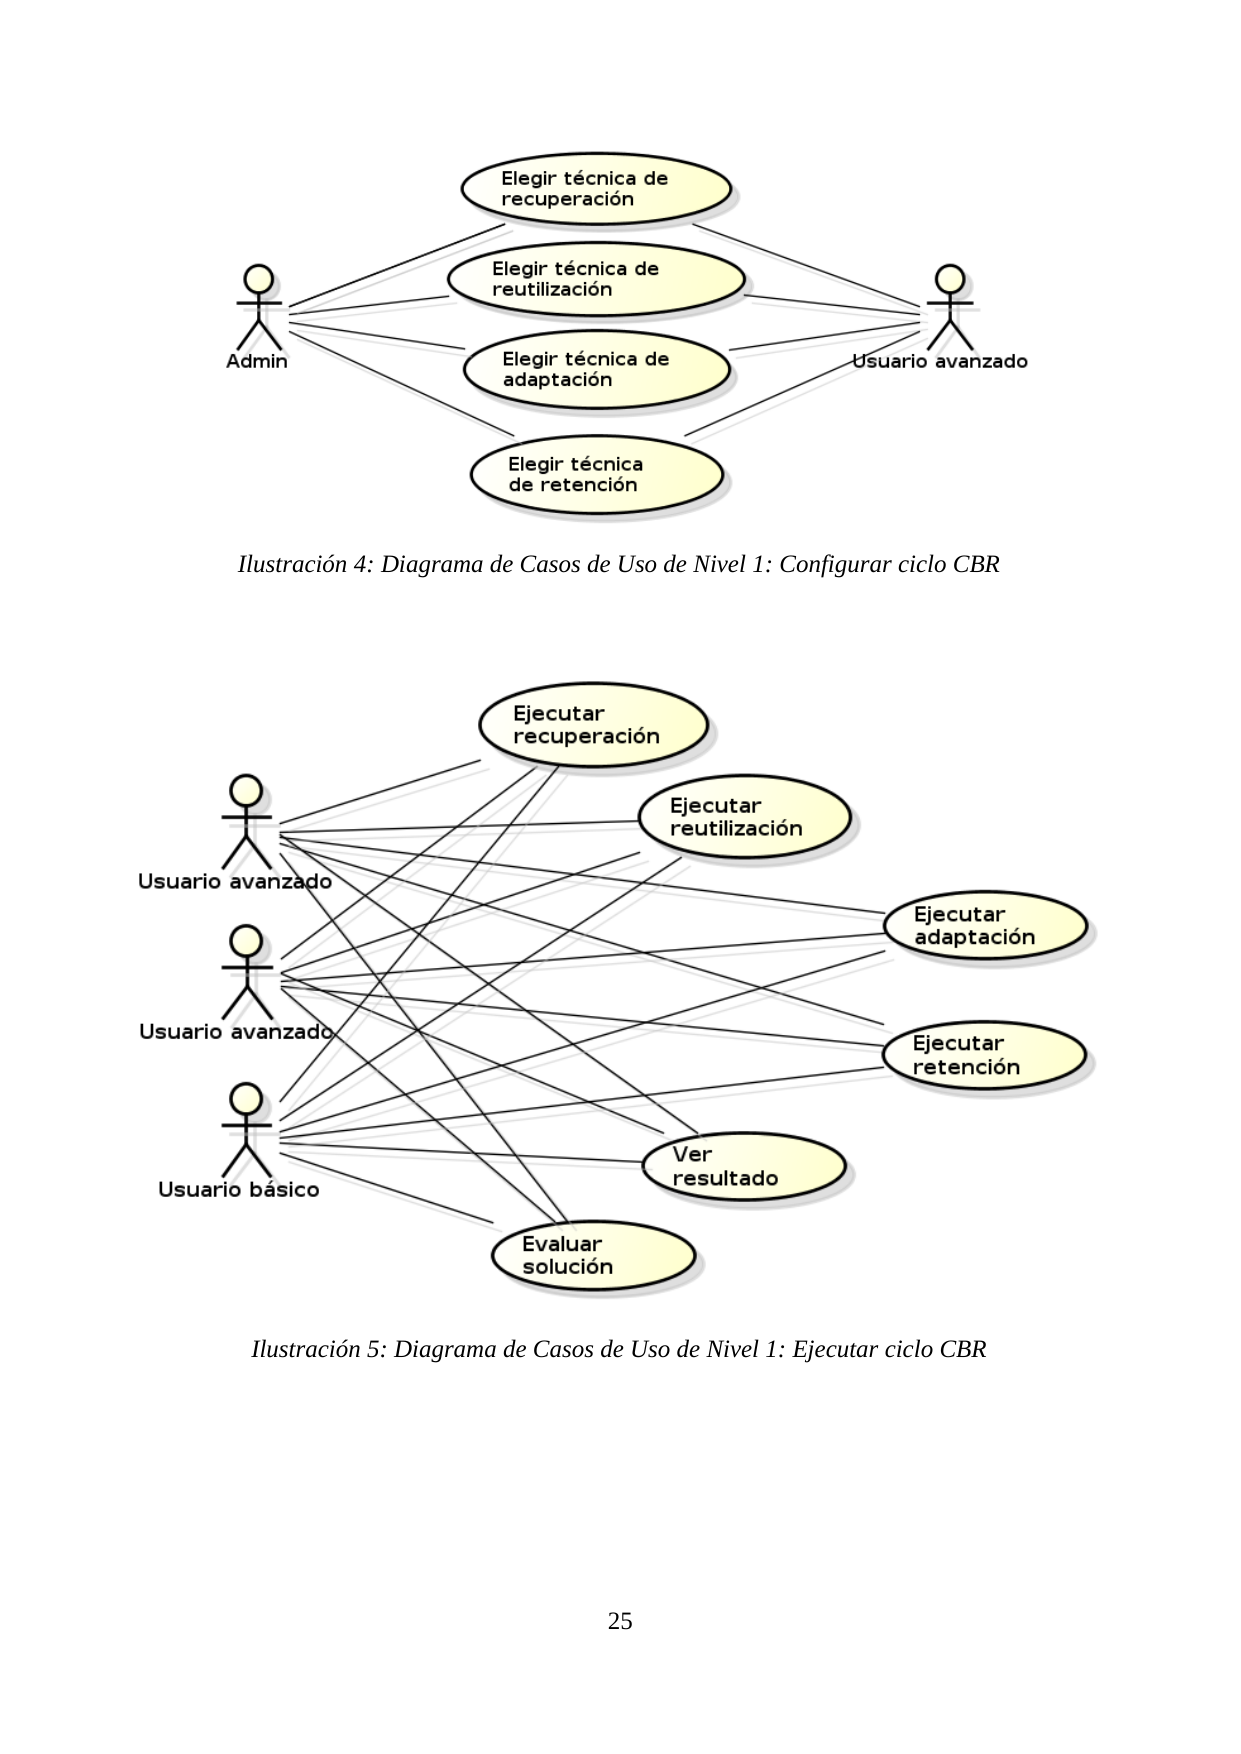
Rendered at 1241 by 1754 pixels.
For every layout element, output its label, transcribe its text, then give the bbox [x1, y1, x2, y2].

picture [118, 655, 1123, 1322]
picture [184, 130, 1056, 537]
text Ilustración 5: Diagrama de Casos de Uso de Nivel 1: Ejecutar ciclo CBR [118, 1322, 1122, 1362]
text Ilustración 4: Diagrama de Casos de Uso de Nivel 1: Configurar ciclo CBR [185, 537, 1055, 577]
